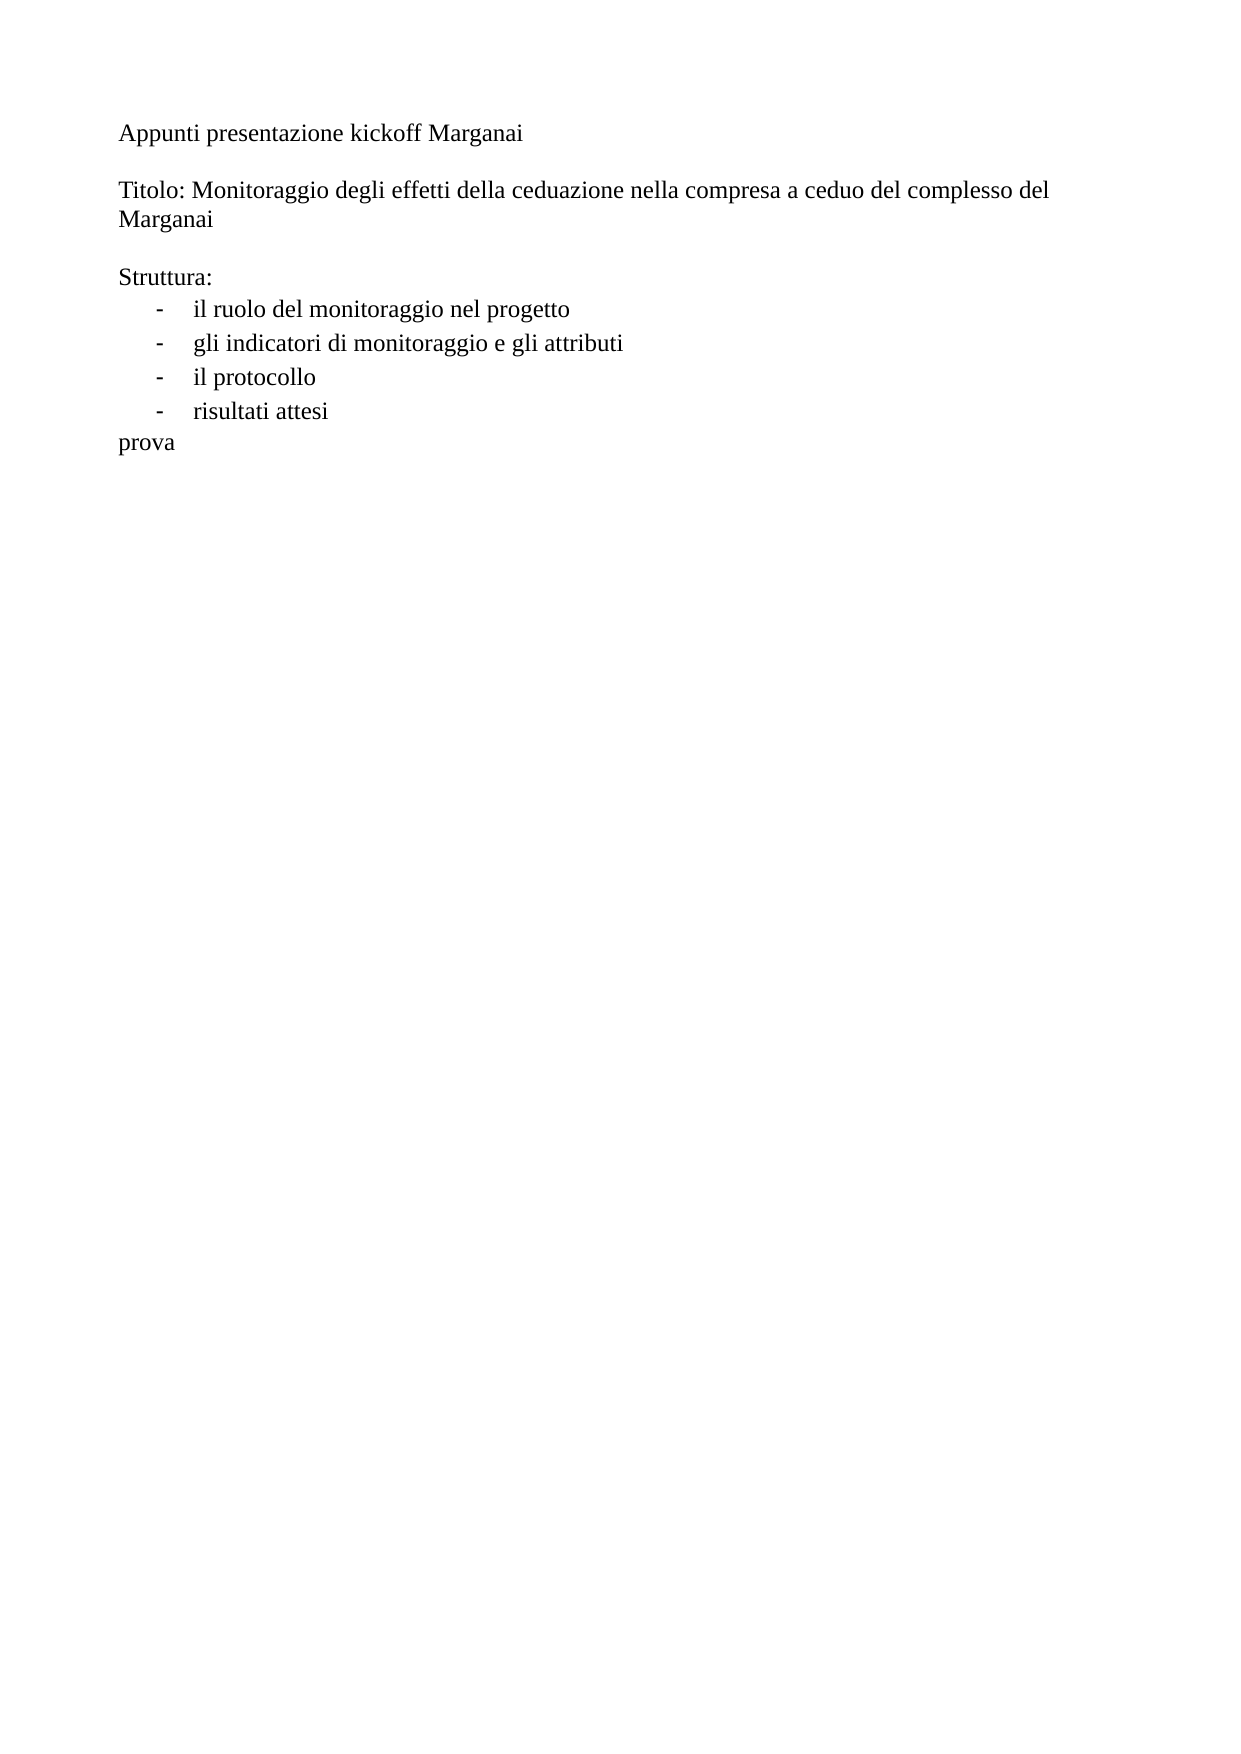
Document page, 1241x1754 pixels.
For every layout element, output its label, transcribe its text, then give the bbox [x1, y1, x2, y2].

text prova [118, 427, 1122, 456]
text Struttura: [118, 262, 1122, 291]
text Titolo: Monitoraggio degli effetti della ceduazione nella compresa a ceduo del complesso del Marganai [118, 176, 1122, 233]
text Appunti presentazione kickoff Marganai [118, 118, 1122, 147]
list risultati attesi [156, 393, 1122, 427]
list gli indicatori di monitoraggio e gli attributi [156, 325, 1122, 359]
list il protocollo [156, 359, 1122, 393]
list il ruolo del monitoraggio nel progetto [156, 291, 1122, 325]
